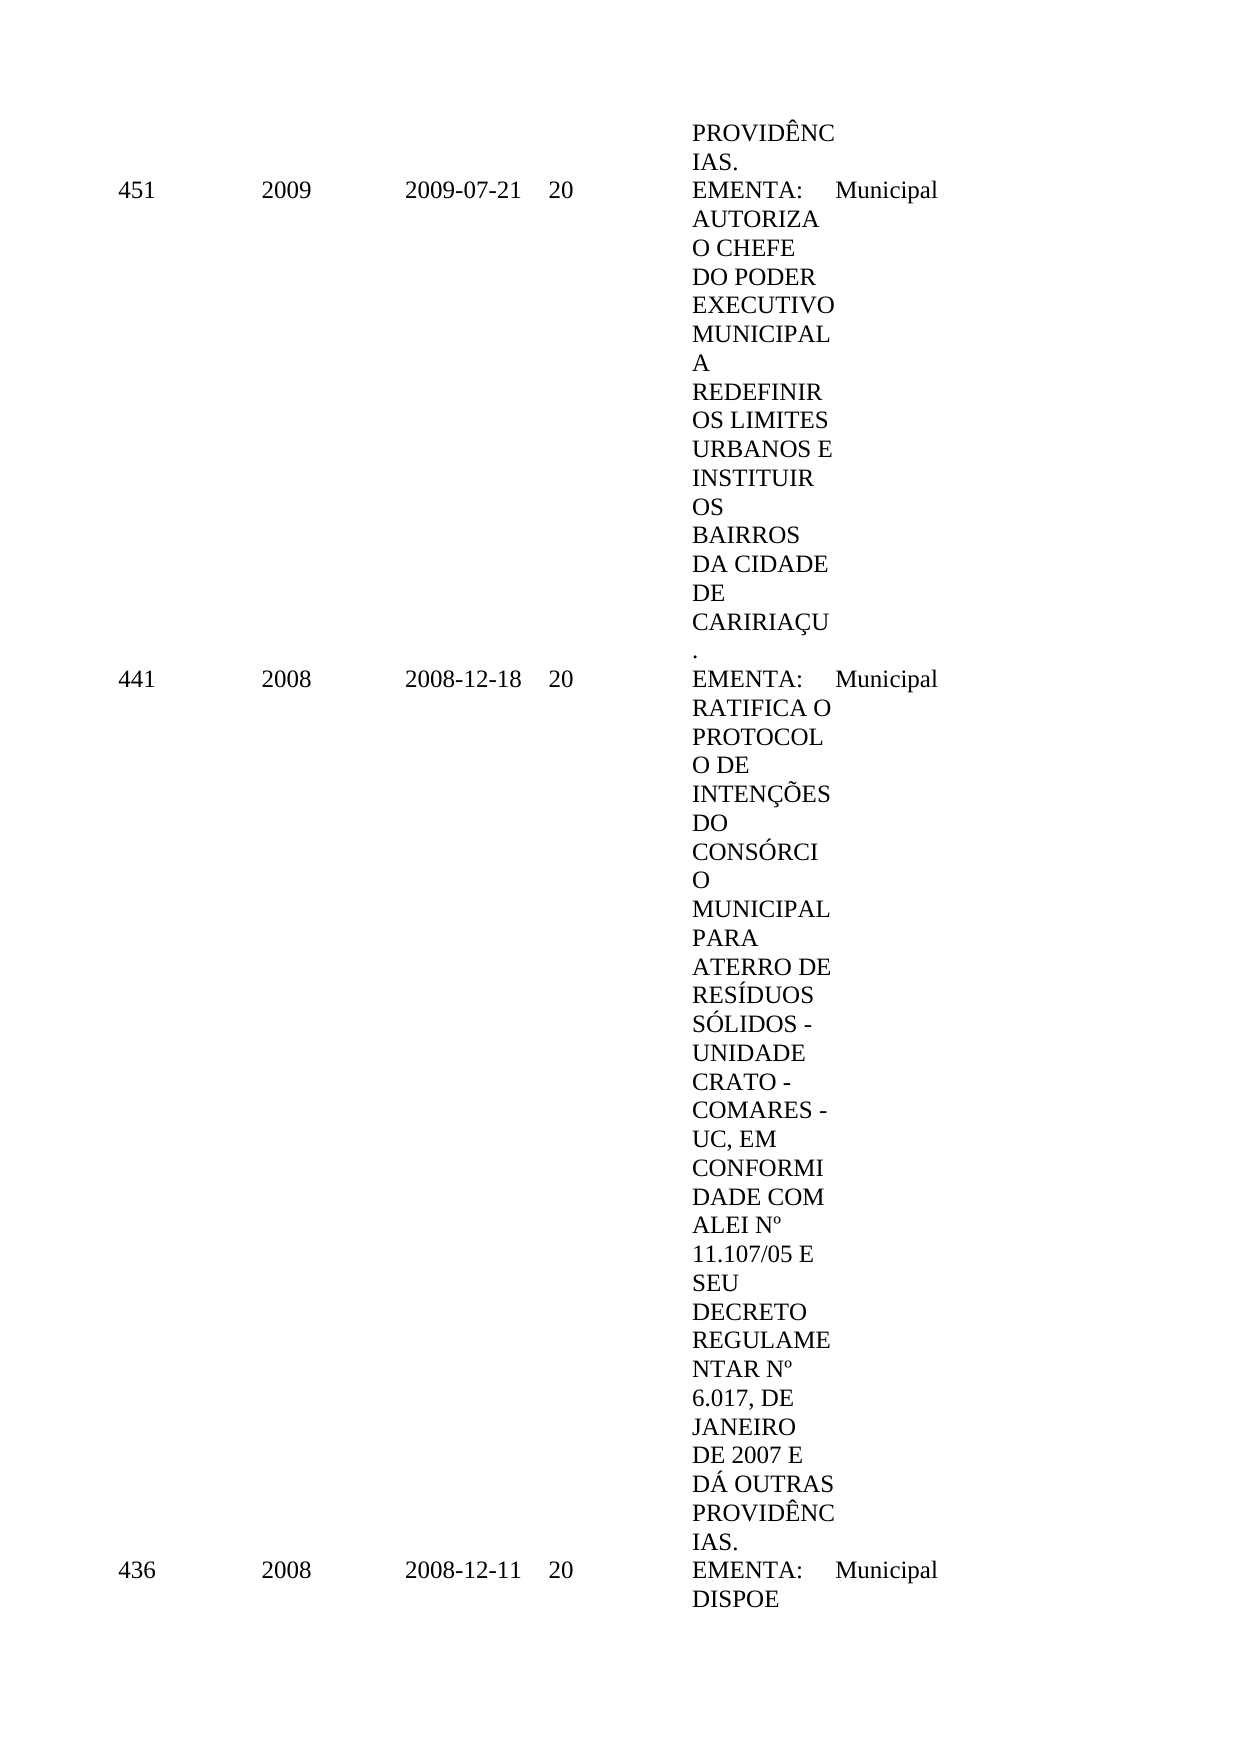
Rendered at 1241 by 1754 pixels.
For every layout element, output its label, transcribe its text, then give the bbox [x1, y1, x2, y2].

table_cell [118, 118, 261, 176]
table_cell PROVIDÊNCIAS. [692, 118, 835, 176]
table_cell 20 [548, 1556, 692, 1613]
table_cell Municipal [835, 1556, 979, 1613]
table_cell EMENTA: RATIFICA O PROTOCOLO DE INTENÇÕES DO CONSÓRCIO MUNICIPAL PARA ATERRO DE RESÍDUOS SÓLIDOS - UNIDADE CRATO - COMARES - UC, EM CONFORMIDADE COM ALEI Nº 11.107/05 E SEU DECRETO REGULAMENTAR Nº 6.017, DE JANEIRO DE 2007 E DÁ OUTRAS PROVIDÊNCIAS. [692, 664, 835, 1556]
table_cell Municipal [835, 176, 979, 664]
table_cell 20 [548, 176, 692, 664]
table_cell 2009 [261, 176, 405, 664]
table_cell 441 [118, 664, 261, 1556]
table_cell [979, 176, 1122, 664]
table_cell 2008 [261, 664, 405, 1556]
table_cell 20 [548, 664, 692, 1556]
table_cell 2008 [261, 1556, 405, 1613]
table_cell [261, 118, 405, 176]
table_cell EMENTA: AUTORIZA O CHEFE DO PODER EXECUTIVO MUNICIPALA REDEFINIR OS LIMITES URBANOS E INSTITUIR OS BAIRROS DA CIDADE DE CARIRIAÇU. [692, 176, 835, 664]
table_cell [979, 118, 1122, 176]
table_cell 451 [118, 176, 261, 664]
table_cell [548, 118, 692, 176]
table_cell 2009-07-21 [405, 176, 548, 664]
table_cell 2008-12-18 [405, 664, 548, 1556]
table_cell 436 [118, 1556, 261, 1613]
table_cell [405, 118, 548, 176]
table_cell [979, 664, 1122, 1556]
table_cell [835, 118, 979, 176]
table_cell EMENTA: DISPOE [692, 1556, 835, 1613]
table_cell [979, 1556, 1122, 1613]
table_cell Municipal [835, 664, 979, 1556]
table_cell 2008-12-11 [405, 1556, 548, 1613]
